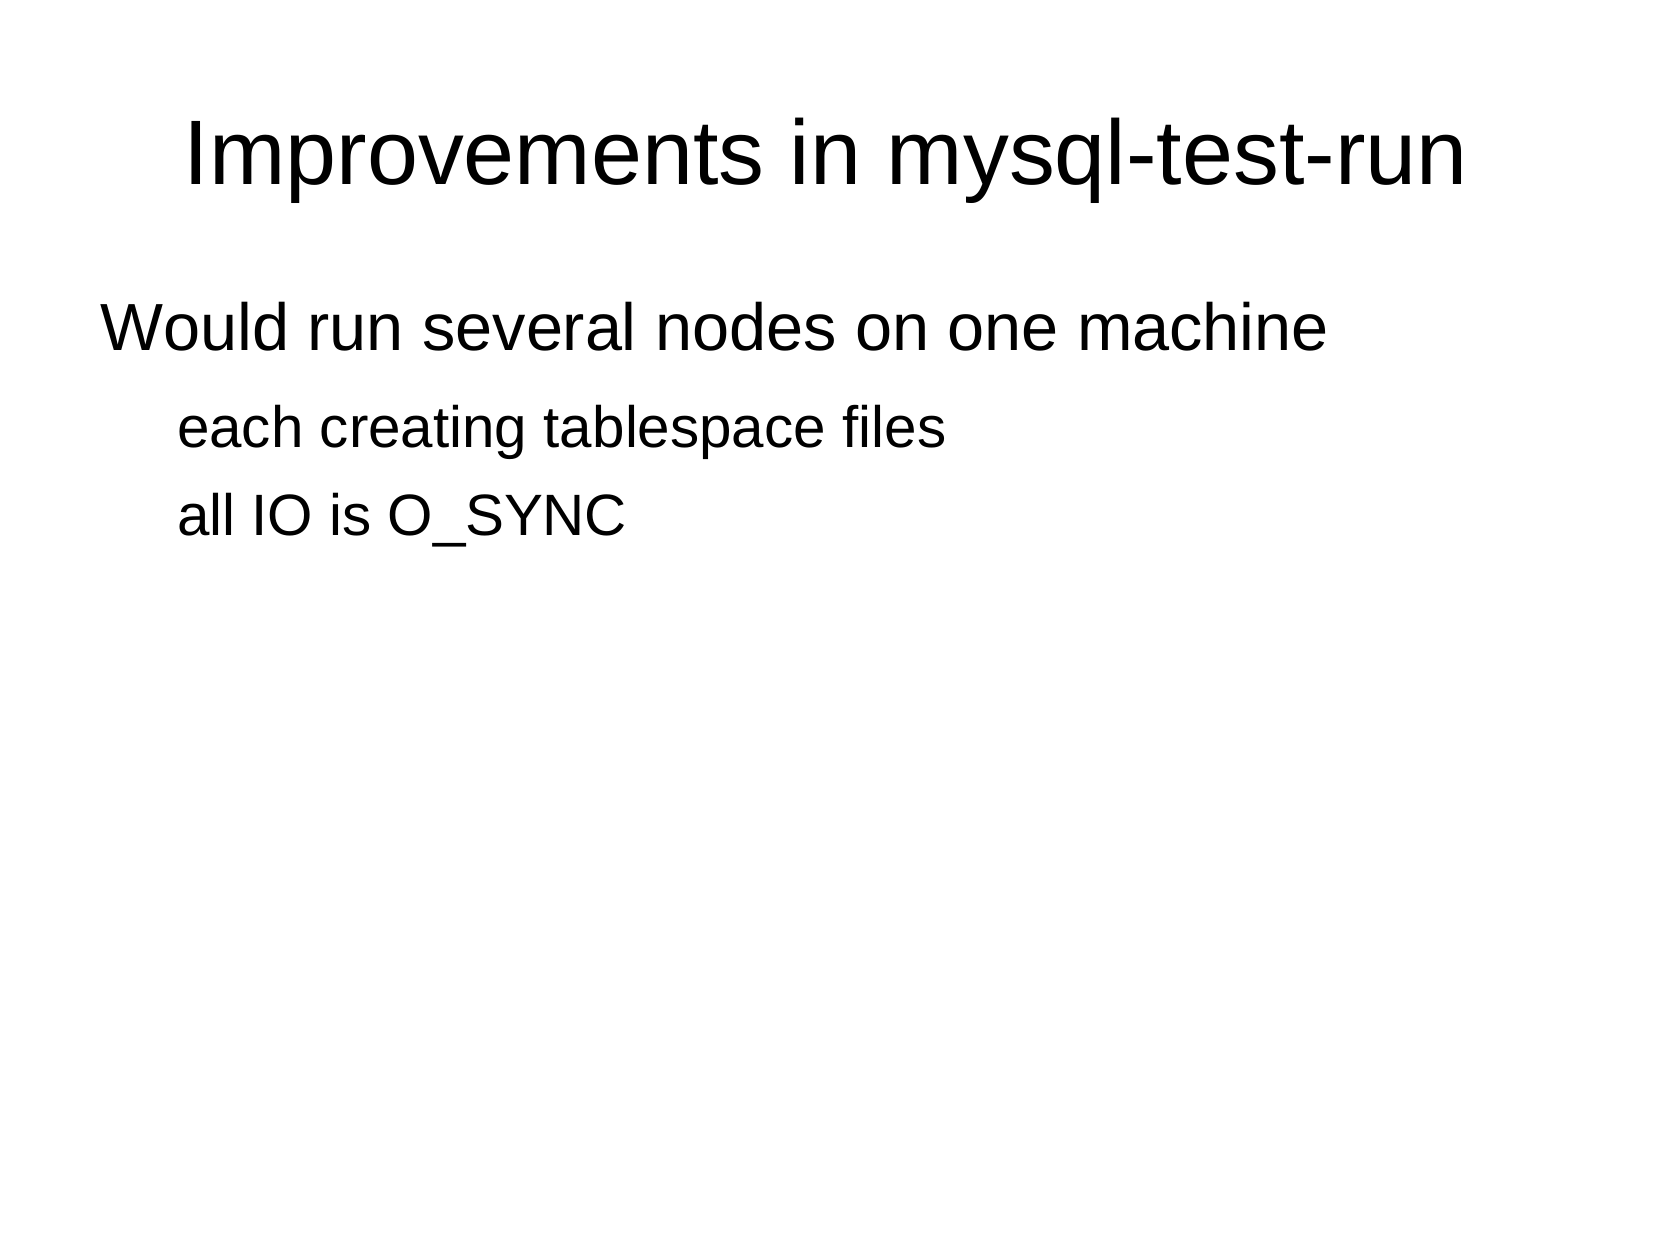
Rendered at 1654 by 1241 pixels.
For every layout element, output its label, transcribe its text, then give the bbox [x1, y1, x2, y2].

title Improvements in mysql-test-run [82, 56, 1571, 250]
list Would run several nodes on one machine each creating tablespace files all IO is O_SYNC [82, 290, 1571, 1094]
